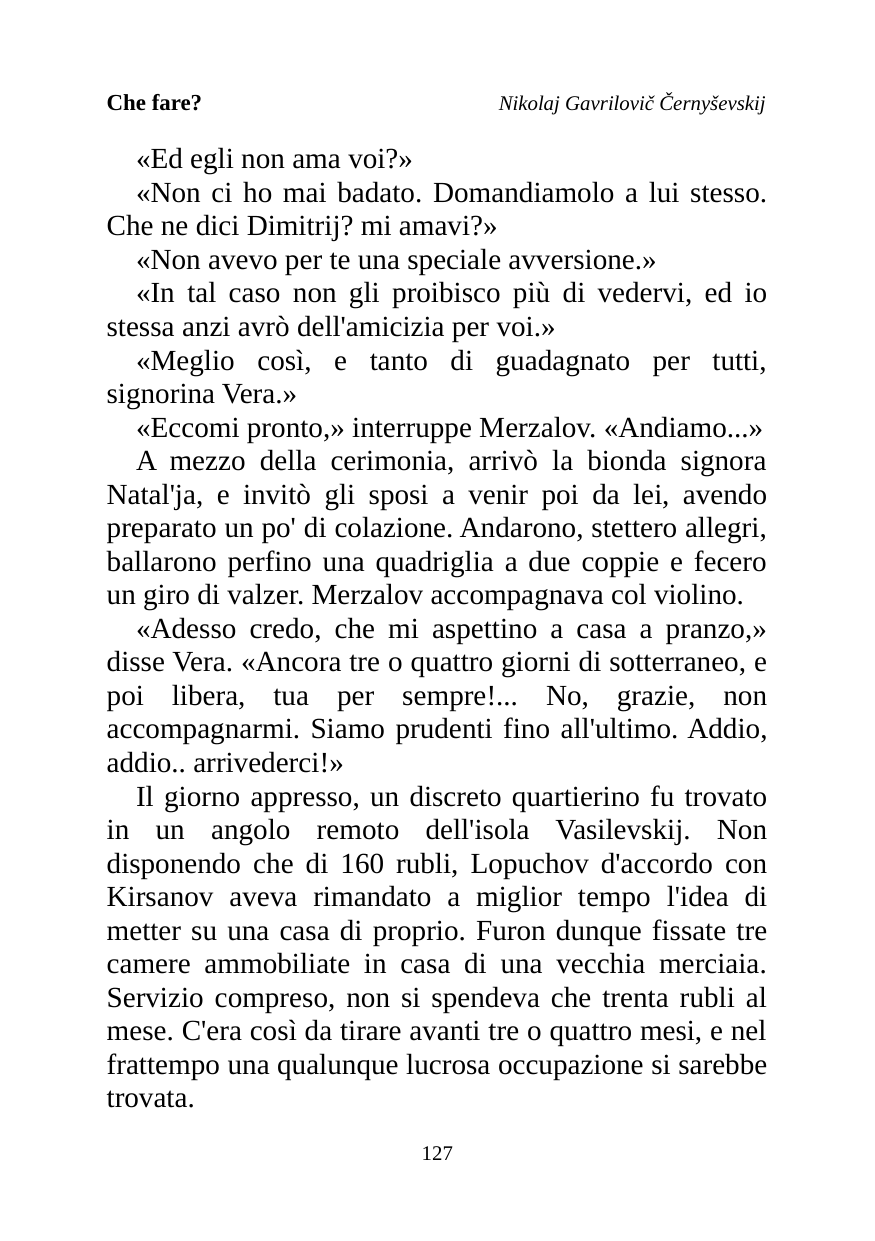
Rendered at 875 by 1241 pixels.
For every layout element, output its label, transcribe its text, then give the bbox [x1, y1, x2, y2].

text «Non avevo per te una speciale avversione.» [106, 242, 768, 276]
text «Adesso credo, che mi aspettino a casa a pranzo,» disse Vera. «Ancora tre o quattro giorni di sotterraneo, e poi libera, tua per sempre!... No, grazie, non accompagnarmi. Siamo prudenti fino all'ultimo. Addio, addio.. arrivederci!» [106, 611, 768, 779]
text Il giorno appresso, un discreto quartierino fu trovato in un angolo remoto dell'isola Vasilevskij. Non disponendo che di 160 rubli, Lopuchov d'accordo con Kirsanov aveva rimandato a miglior tempo l'idea di metter su una casa di proprio. Furon dunque fissate tre camere ammobiliate in casa di una vecchia merciaia. Servizio compreso, non si spendeva che trenta rubli al mese. C'era così da tirare avanti tre o quattro mesi, e nel frattempo una qualunque lucrosa occupazione si sarebbe trovata. [106, 779, 768, 1114]
text «Non ci ho mai badato. Domandiamolo a lui stesso. Che ne dici Dimitrij? mi amavi?» [106, 175, 768, 242]
text A mezzo della cerimonia, arrivò la bionda signora Natal'ja, e invitò gli sposi a venir poi da lei, avendo preparato un po' di colazione. Andarono, stettero allegri, ballarono perfino una quadriglia a due coppie e fecero un giro di valzer. Merzalov accompagnava col violino. [106, 443, 768, 611]
text «Eccomi pronto,» interruppe Merzalov. «Andiamo...» [106, 410, 768, 443]
text «In tal caso non gli proibisco più di vedervi, ed io stessa anzi avrò dell'amicizia per voi.» [106, 276, 768, 343]
text «Meglio così, e tanto di guadagnato per tutti, signorina Vera.» [106, 343, 768, 410]
text «Ed egli non ama voi?» [106, 141, 768, 175]
